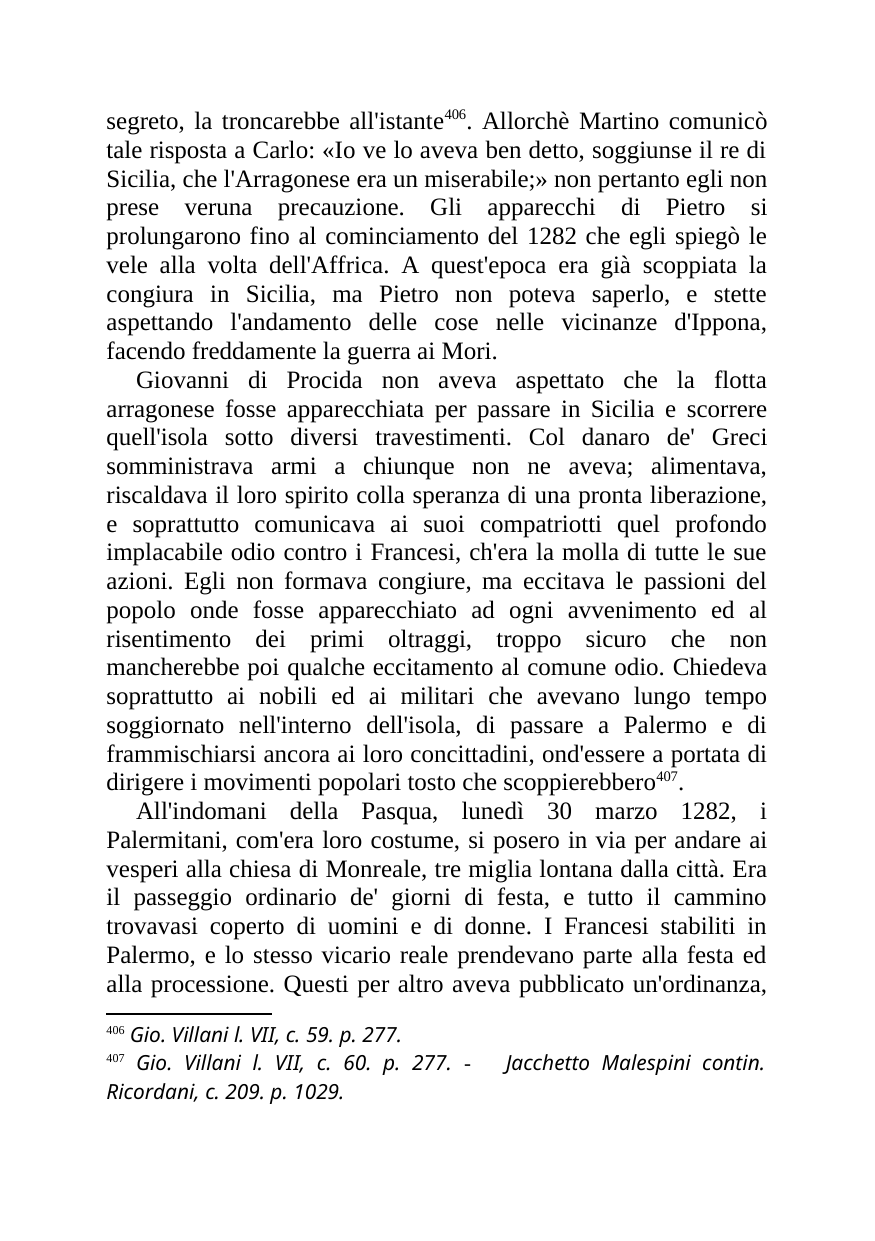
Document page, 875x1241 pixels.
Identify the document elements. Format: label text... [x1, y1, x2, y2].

text Gio. Villani l. VII, c. 59. p. 277. [106, 1020, 768, 1048]
text All'indomani della Pasqua, lunedì 30 marzo 1282, i Palermitani, com'era loro costume, si posero in via per andare ai vesperi alla chiesa di Monreale, tre miglia lontana dalla città. Era il passeggio ordinario de' giorni di festa, e tutto il cammino trovavasi coperto di uomini e di donne. I Francesi stabiliti in Palermo, e lo stesso vicario reale prendevano parte alla festa ed alla processione. Questi per altro aveva pubblicato un'ordinanza, [106, 796, 768, 997]
text segreto, la troncarebbe all'istante. Allorchè Martino comunicò tale risposta a Carlo: «Io ve lo aveva ben detto, soggiunse il re di Sicilia, che l'Arragonese era un miserabile;» non pertanto egli non prese veruna precauzione. Gli apparecchi di Pietro si prolungarono fino al cominciamento del 1282 che egli spiegò le vele alla volta dell'Affrica. A quest'epoca era già scoppiata la congiura in Sicilia, ma Pietro non poteva saperlo, e stette aspettando l'andamento delle cose nelle vicinanze d'Ippona, facendo freddamente la guerra ai Mori. [106, 106, 768, 365]
text Gio. Villani l. VII, c. 60. p. 277. - Jacchetto Malespini contin. Ricordani, c. 209. p. 1029. [106, 1048, 768, 1105]
text Giovanni di Procida non aveva aspettato che la flotta arragonese fosse apparecchiata per passare in Sicilia e scorrere quell'isola sotto diversi travestimenti. Col danaro de' Greci somministrava armi a chiunque non ne aveva; alimentava, riscaldava il loro spirito colla speranza di una pronta liberazione, e soprattutto comunicava ai suoi compatriotti quel profondo implacabile odio contro i Francesi, ch'era la molla di tutte le sue azioni. Egli non formava congiure, ma eccitava le passioni del popolo onde fosse apparecchiato ad ogni avvenimento ed al risentimento dei primi oltraggi, troppo sicuro che non mancherebbe poi qualche eccitamento al comune odio. Chiedeva soprattutto ai nobili ed ai militari che avevano lungo tempo soggiornato nell'interno dell'isola, di passare a Palermo e di frammischiarsi ancora ai loro concittadini, ond'essere a portata di dirigere i movimenti popolari tosto che scoppierebbero. [106, 365, 768, 796]
